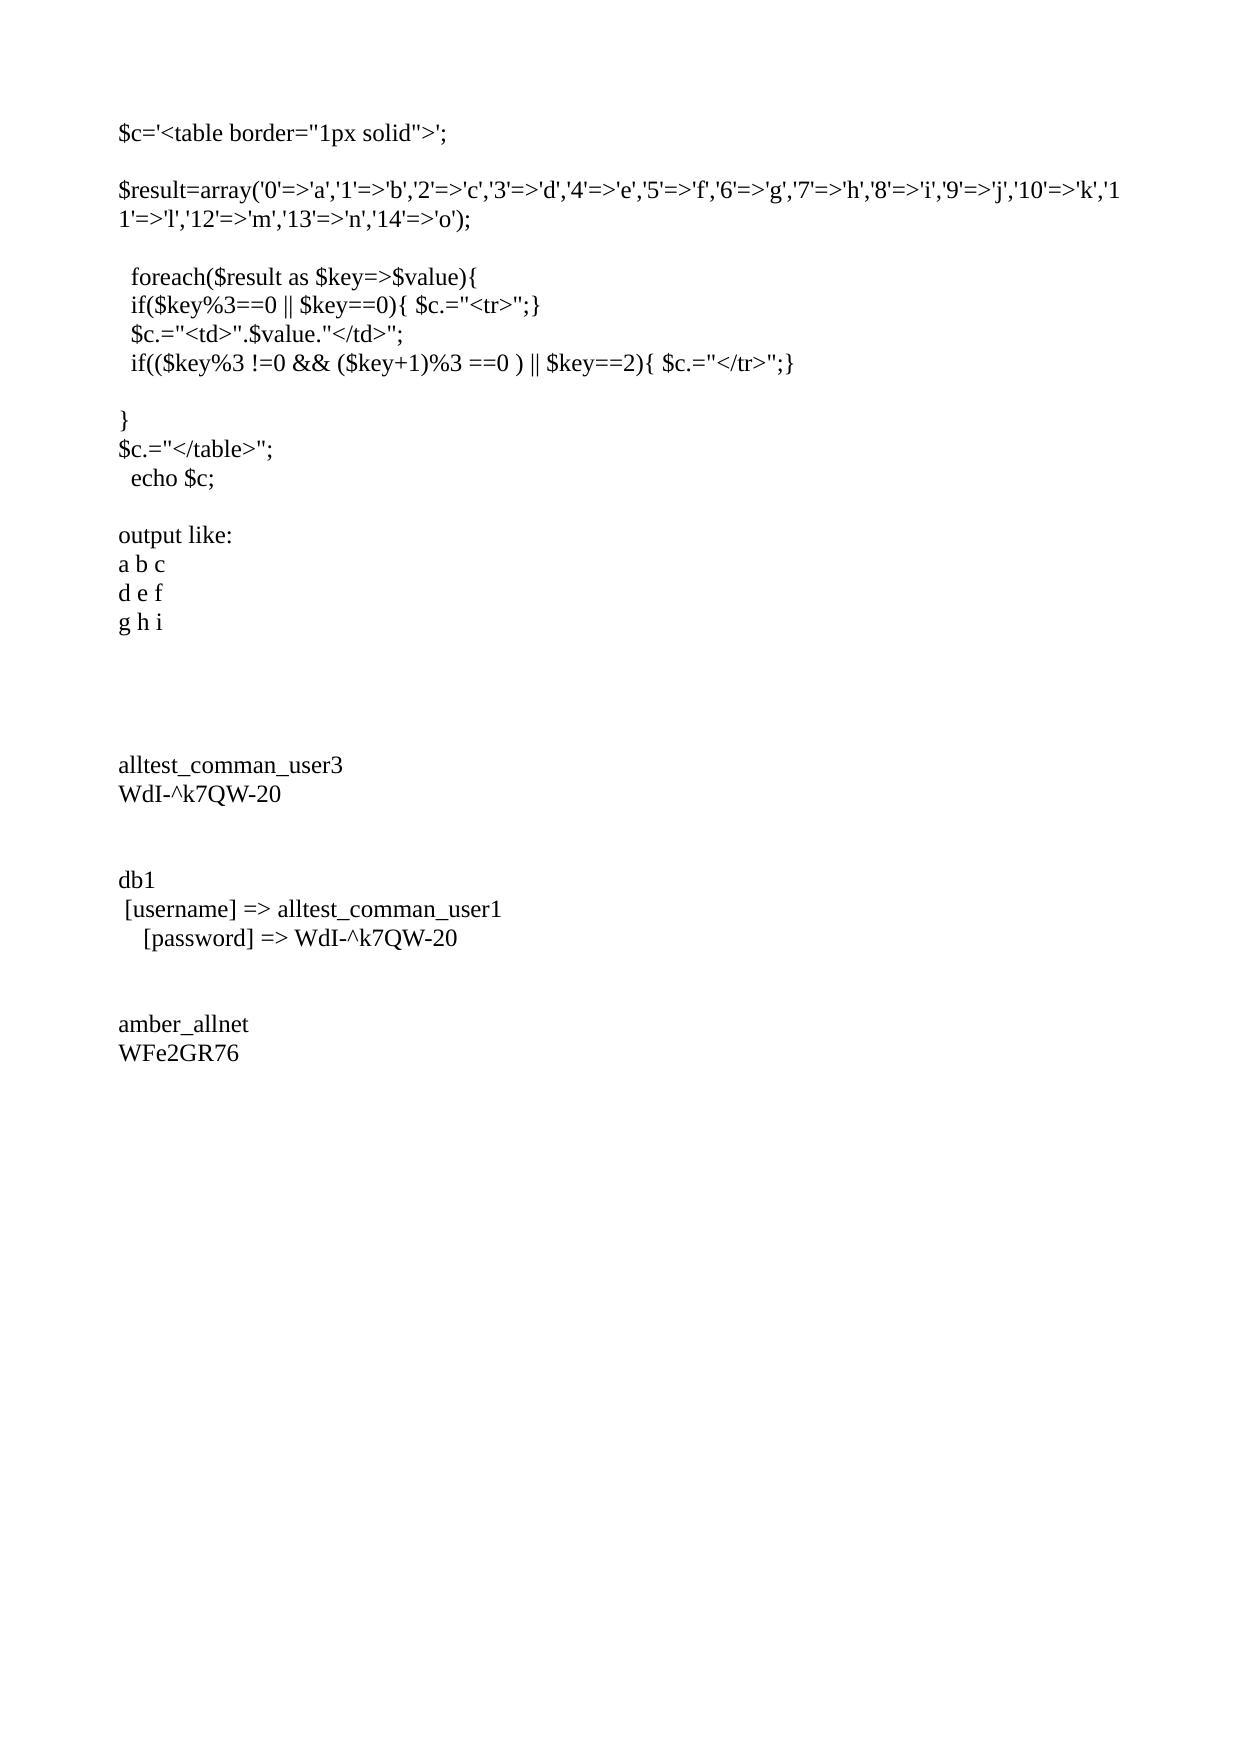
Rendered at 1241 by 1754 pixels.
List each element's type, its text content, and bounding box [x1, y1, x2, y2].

text [password] => WdI-^k7QW-20 [118, 923, 1122, 952]
text $c.="<td>".$value."</td>"; [118, 319, 1122, 348]
text echo $c; [118, 463, 1122, 492]
text db1 [118, 866, 1122, 894]
text $result=array('0'=>'a','1'=>'b','2'=>'c','3'=>'d','4'=>'e','5'=>'f','6'=>'g','7'=>'h','8'=>'i','9'=>'j','10'=>'k','11'=>'l','12'=>'m','13'=>'n','14'=>'o'); [118, 176, 1122, 233]
text d e f [118, 578, 1122, 607]
text $c='<table border="1px solid">'; [118, 118, 1122, 147]
text WFe2GR76 [118, 1038, 1122, 1067]
text $c.="</table>"; [118, 434, 1122, 463]
text output like: [118, 521, 1122, 549]
text g h i [118, 607, 1122, 636]
text } [118, 406, 1122, 434]
text a b c [118, 549, 1122, 578]
text WdI-^k7QW-20 [118, 779, 1122, 808]
text if(($key%3 !=0 && ($key+1)%3 ==0 ) || $key==2){ $c.="</tr>";} [118, 348, 1122, 377]
text amber_allnet [118, 1009, 1122, 1038]
text if($key%3==0 || $key==0){ $c.="<tr>";} [118, 291, 1122, 319]
text [username] => alltest_comman_user1 [118, 894, 1122, 923]
text foreach($result as $key=>$value){ [118, 262, 1122, 291]
text alltest_comman_user3 [118, 751, 1122, 779]
